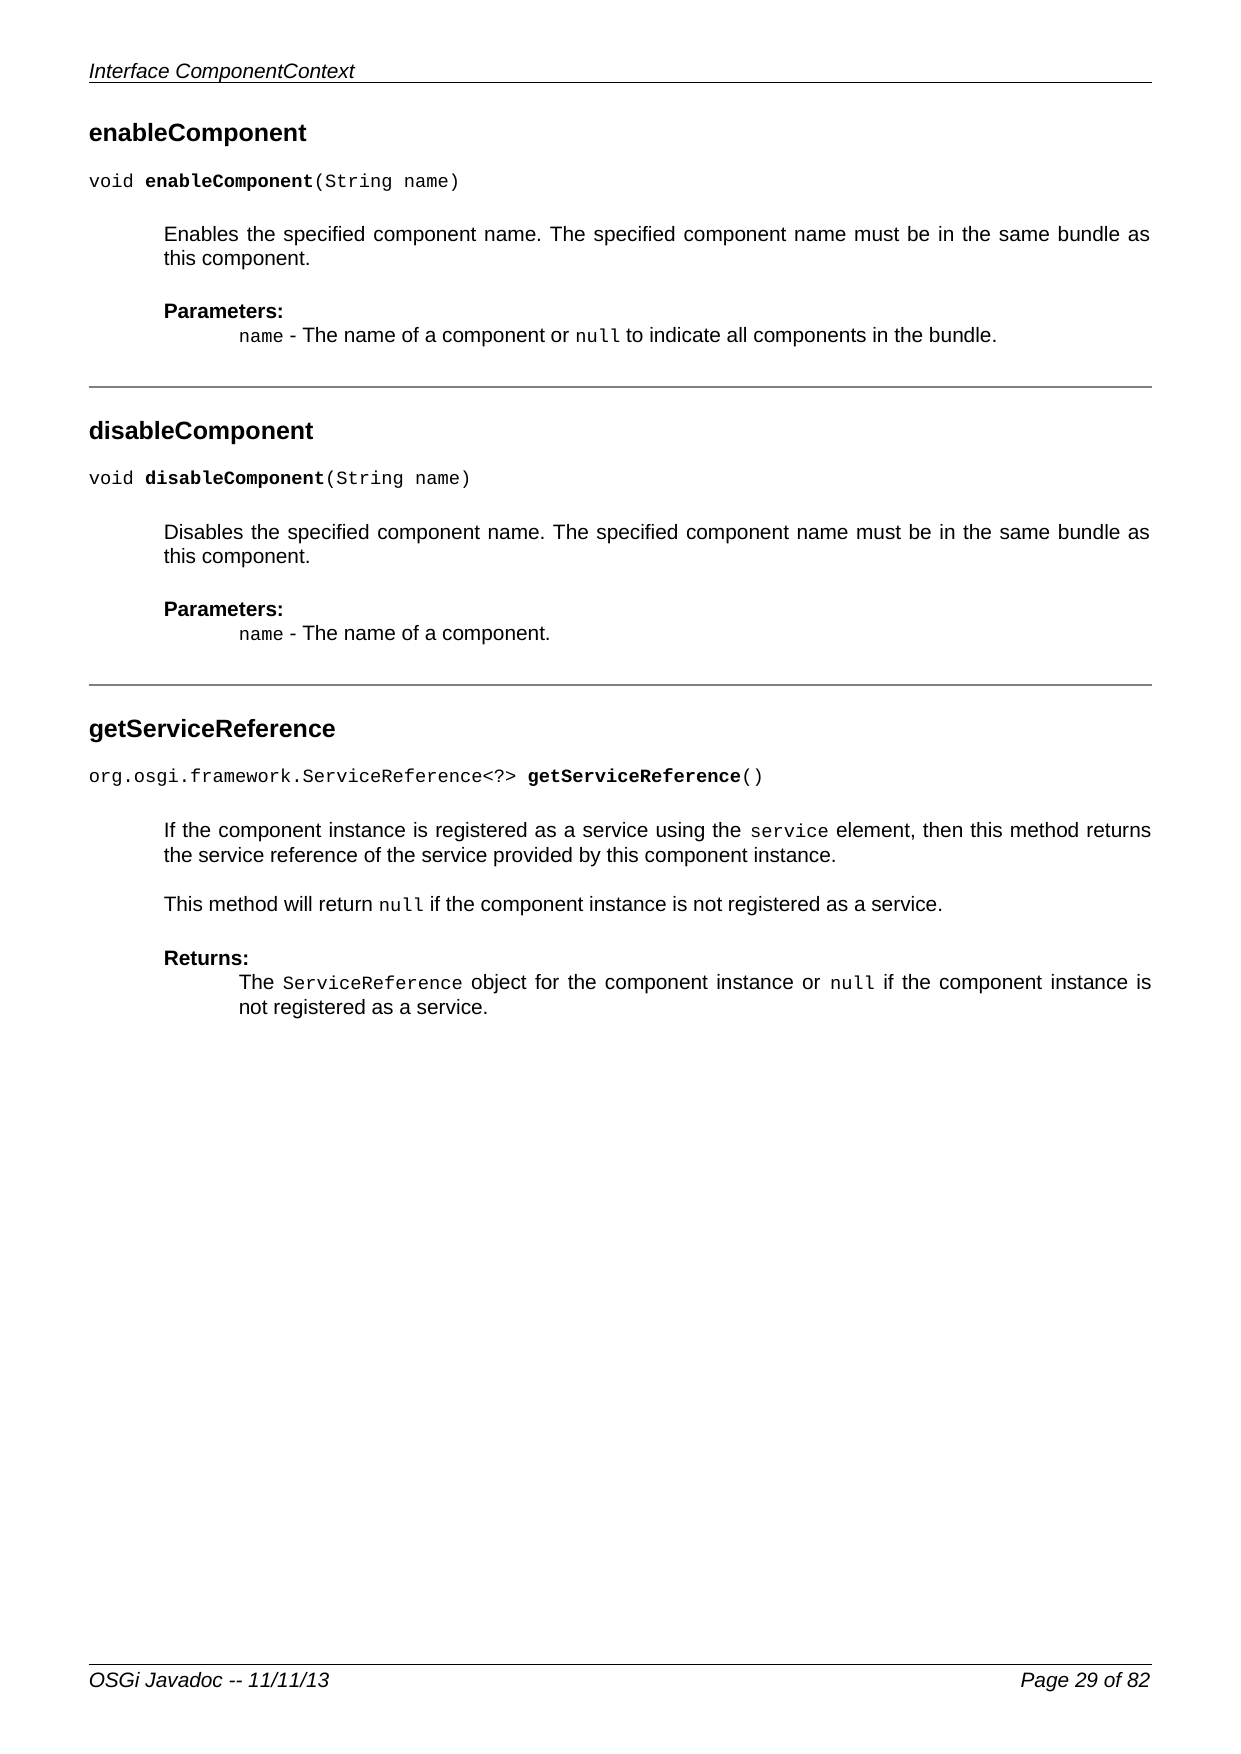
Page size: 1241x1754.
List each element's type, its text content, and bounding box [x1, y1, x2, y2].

text org.osgi.framework.ServiceReference<?> getServiceReference() [88, 767, 1152, 788]
text Parameters: [163, 299, 1152, 323]
subtitle disableComponent [88, 416, 1152, 445]
text This method will return null if the component instance is not registered as a service. [163, 892, 1152, 917]
subtitle enableComponent [88, 118, 1152, 147]
text void disableComponent(String name) [88, 469, 1152, 490]
text If the component instance is registered as a service using the service element, then this method returns the service reference of the service provided by this component instance. [163, 817, 1152, 867]
text void enableComponent(String name) [88, 171, 1152, 193]
text Disables the specified component name. The specified component name must be in the same bundle as this component. [163, 519, 1152, 567]
text Returns: [163, 946, 1152, 970]
text Enables the specified component name. The specified component name must be in the same bundle as this component. [163, 222, 1152, 270]
text name - The name of a component. [238, 621, 1152, 646]
text Parameters: [163, 597, 1152, 621]
text name - The name of a component or null to indicate all components in the bundle. [238, 323, 1152, 348]
subtitle getServiceReference [88, 714, 1152, 743]
text The ServiceReference object for the component instance or null if the component instance is not registered as a service. [238, 970, 1152, 1019]
